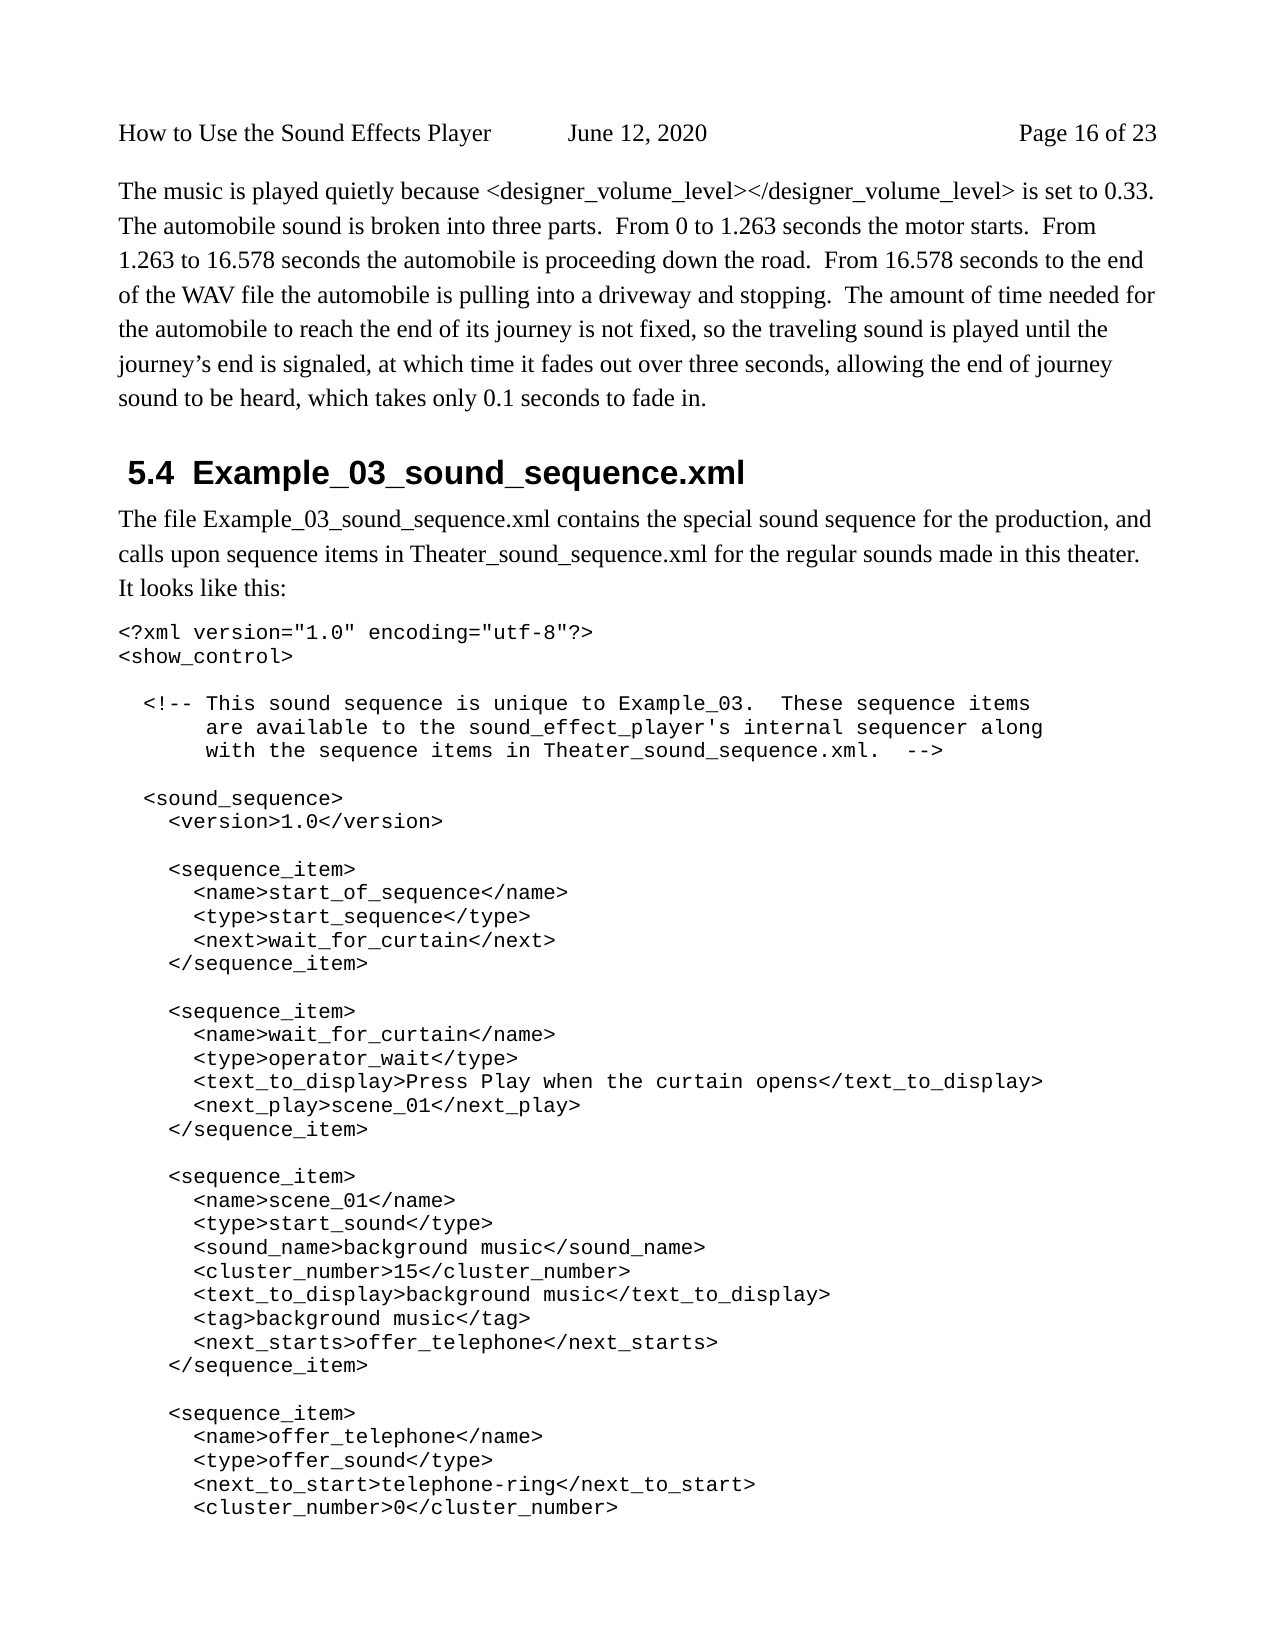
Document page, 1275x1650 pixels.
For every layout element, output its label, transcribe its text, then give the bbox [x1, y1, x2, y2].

text <type>operator_wait</type> [118, 1048, 1157, 1072]
text <!-- This sound sequence is unique to Example_03. These sequence items [118, 693, 1157, 717]
text <sequence_item> [118, 859, 1157, 882]
text <tag>background music</tag> [118, 1308, 1157, 1332]
text <cluster_number>0</cluster_number> [118, 1497, 1157, 1521]
text <text_to_display>Press Play when the curtain opens</text_to_display> [118, 1072, 1157, 1095]
text <name>wait_for_curtain</name> [118, 1024, 1157, 1048]
text <sequence_item> [118, 1001, 1157, 1024]
text <?xml version="1.0" encoding="utf-8"?> [118, 622, 1157, 646]
text <sequence_item> [118, 1403, 1157, 1426]
text are available to the sound_effect_player's internal sequencer along [118, 717, 1157, 741]
text </sequence_item> [118, 1119, 1157, 1142]
text <next>wait_for_curtain</next> [118, 930, 1157, 953]
text with the sequence items in Theater_sound_sequence.xml. --> [118, 741, 1157, 764]
text <next_starts>offer_telephone</next_starts> [118, 1332, 1157, 1355]
text <show_control> [118, 646, 1157, 669]
text <name>scene_01</name> [118, 1190, 1157, 1213]
text <type>offer_sound</type> [118, 1450, 1157, 1473]
text <next_to_start>telephone-ring</next_to_start> [118, 1473, 1157, 1497]
text <cluster_number>15</cluster_number> [118, 1261, 1157, 1284]
text <version>1.0</version> [118, 811, 1157, 835]
text <name>start_of_sequence</name> [118, 882, 1157, 906]
text </sequence_item> [118, 1355, 1157, 1379]
text <name>offer_telephone</name> [118, 1426, 1157, 1450]
text <next_play>scene_01</next_play> [118, 1095, 1157, 1119]
text <sound_sequence> [118, 788, 1157, 811]
text <type>start_sound</type> [118, 1213, 1157, 1237]
text <text_to_display>background music</text_to_display> [118, 1284, 1157, 1308]
text <sound_name>background music</sound_name> [118, 1237, 1157, 1261]
text </sequence_item> [118, 953, 1157, 977]
text The music is played quietly because <designer_volume_level></designer_volume_level> is set to 0.33. The automobile sound is broken into three parts. From 0 to 1.263 seconds the motor starts. From 1.263 to 16.578 seconds the automobile is proceeding down the road. From 16.578 seconds to the end of the WAV file the automobile is pulling into a driveway and stopping. The amount of time needed for the automobile to reach the end of its journey is not fixed, so the traveling sound is played until the journey’s end is signaled, at which time it fades out over three seconds, allowing the end of journey sound to be heard, which takes only 0.1 seconds to fade in. [118, 176, 1157, 412]
text <type>start_sequence</type> [118, 906, 1157, 930]
subtitle Example_03_sound_sequence.xml [118, 453, 1157, 492]
text <sequence_item> [118, 1166, 1157, 1190]
text The file Example_03_sound_sequence.xml contains the special sound sequence for the production, and calls upon sequence items in Theater_sound_sequence.xml for the regular sounds made in this theater. It looks like this: [118, 504, 1157, 602]
